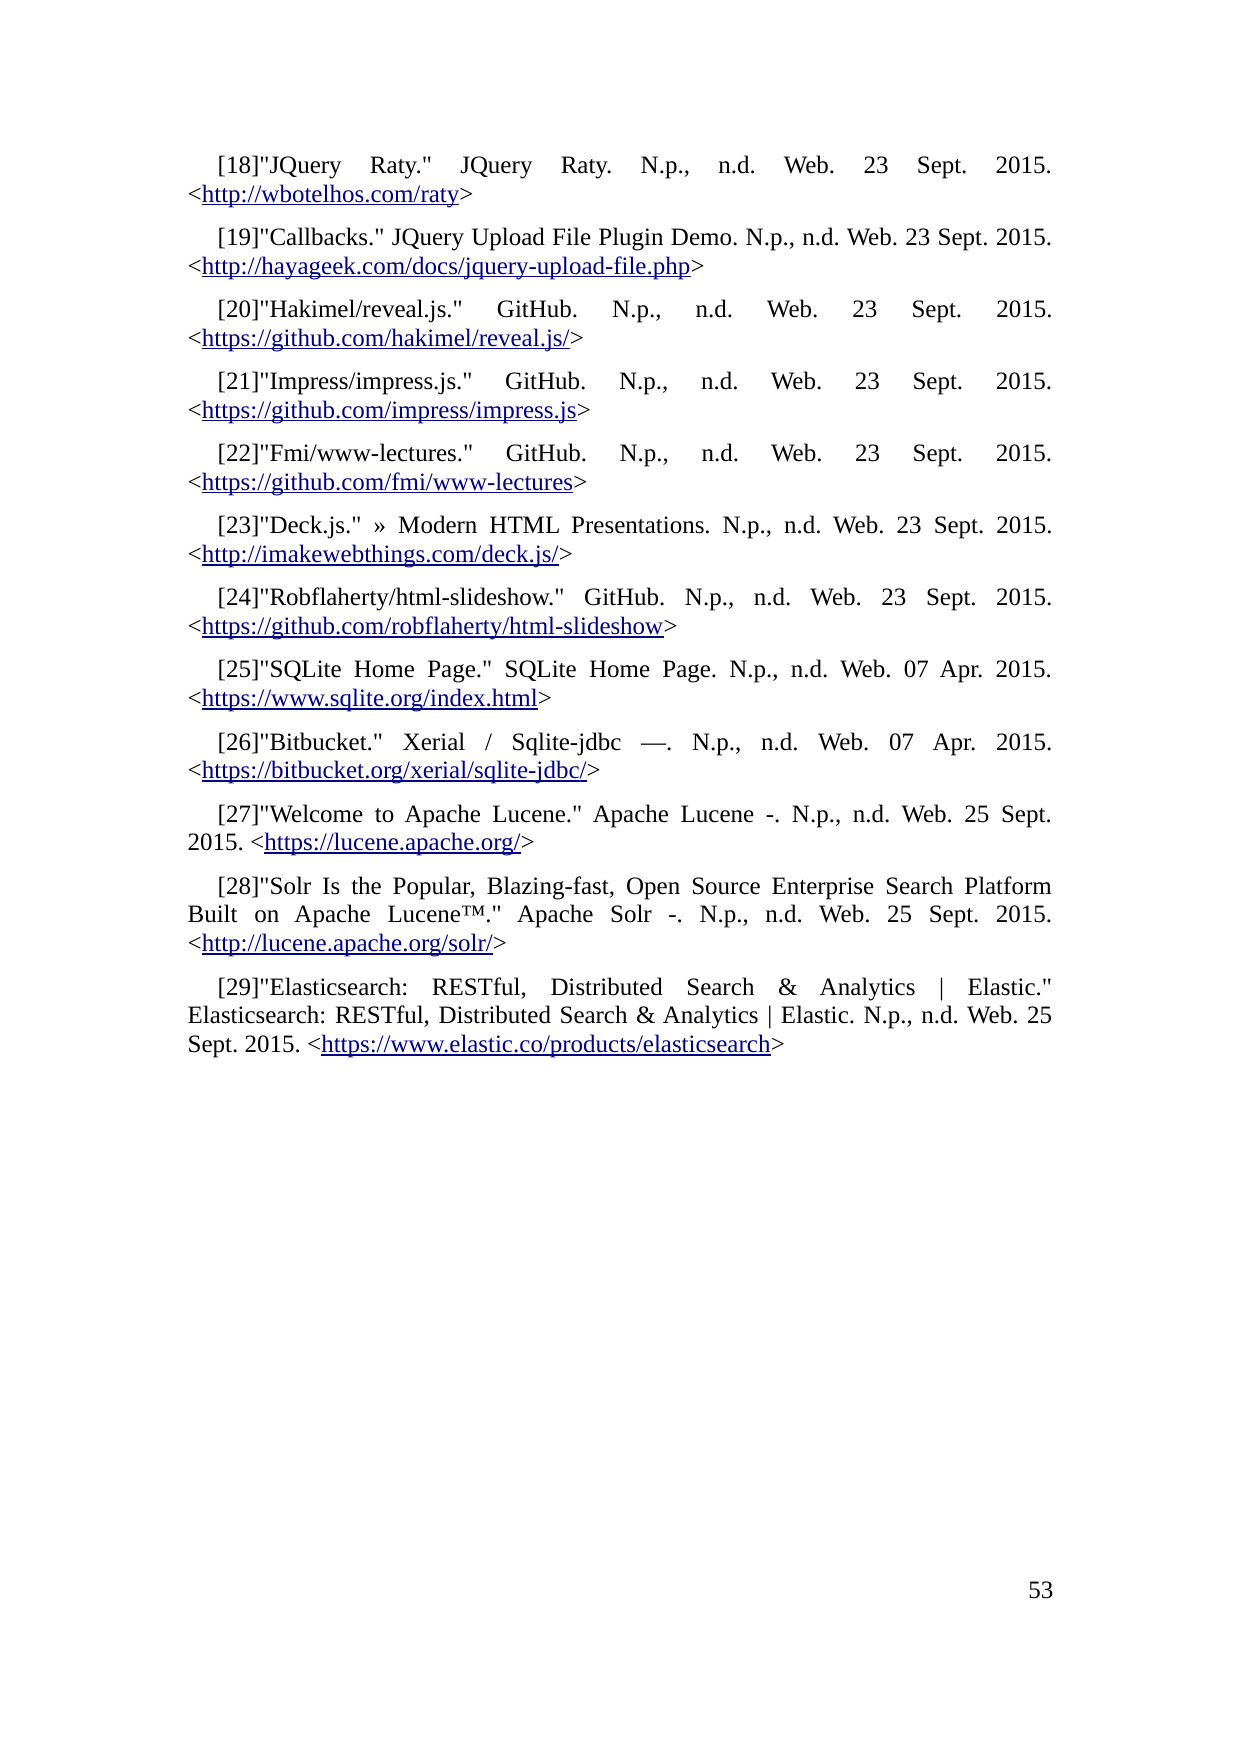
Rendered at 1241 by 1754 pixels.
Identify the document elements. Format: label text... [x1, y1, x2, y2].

text [22]"Fmi/www-lectures." GitHub. N.p., n.d. Web. 23 Sept. 2015. <https://github.com/fmi/www-lectures> [187, 438, 1053, 496]
text [25]"SQLite Home Page." SQLite Home Page. N.p., n.d. Web. 07 Apr. 2015. <https://www.sqlite.org/index.html> [187, 654, 1053, 712]
text [24]"Robflaherty/html-slideshow." GitHub. N.p., n.d. Web. 23 Sept. 2015. <https://github.com/robflaherty/html-slideshow> [187, 582, 1053, 640]
text [18]"JQuery Raty." JQuery Raty. N.p., n.d. Web. 23 Sept. 2015. <http://wbotelhos.com/raty> [187, 150, 1053, 207]
text [26]"Bitbucket." Xerial / Sqlite-jdbc —. N.p., n.d. Web. 07 Apr. 2015. <https://bitbucket.org/xerial/sqlite-jdbc/> [187, 727, 1053, 784]
text [29]"Elasticsearch: RESTful, Distributed Search & Analytics | Elastic." Elasticsearch: RESTful, Distributed Search & Analytics | Elastic. N.p., n.d. Web. 25 Sept. 2015. <https://www.elastic.co/products/elasticsearch> [187, 972, 1053, 1058]
text [20]"Hakimel/reveal.js." GitHub. N.p., n.d. Web. 23 Sept. 2015. <https://github.com/hakimel/reveal.js/> [187, 294, 1053, 352]
text [23]"Deck.js." » Modern HTML Presentations. N.p., n.d. Web. 23 Sept. 2015. <http://imakewebthings.com/deck.js/> [187, 510, 1053, 568]
text [27]"Welcome to Apache Lucene." Apache Lucene -. N.p., n.d. Web. 25 Sept. 2015. <https://lucene.apache.org/> [187, 799, 1053, 856]
text [28]"Solr Is the Popular, Blazing-fast, Open Source Enterprise Search Platform Built on Apache Lucene™." Apache Solr -. N.p., n.d. Web. 25 Sept. 2015. <http://lucene.apache.org/solr/> [187, 871, 1053, 957]
text [21]"Impress/impress.js." GitHub. N.p., n.d. Web. 23 Sept. 2015. <https://github.com/impress/impress.js> [187, 366, 1053, 424]
text [19]"Callbacks." JQuery Upload File Plugin Demo. N.p., n.d. Web. 23 Sept. 2015. <http://hayageek.com/docs/jquery-upload-file.php> [187, 222, 1053, 279]
